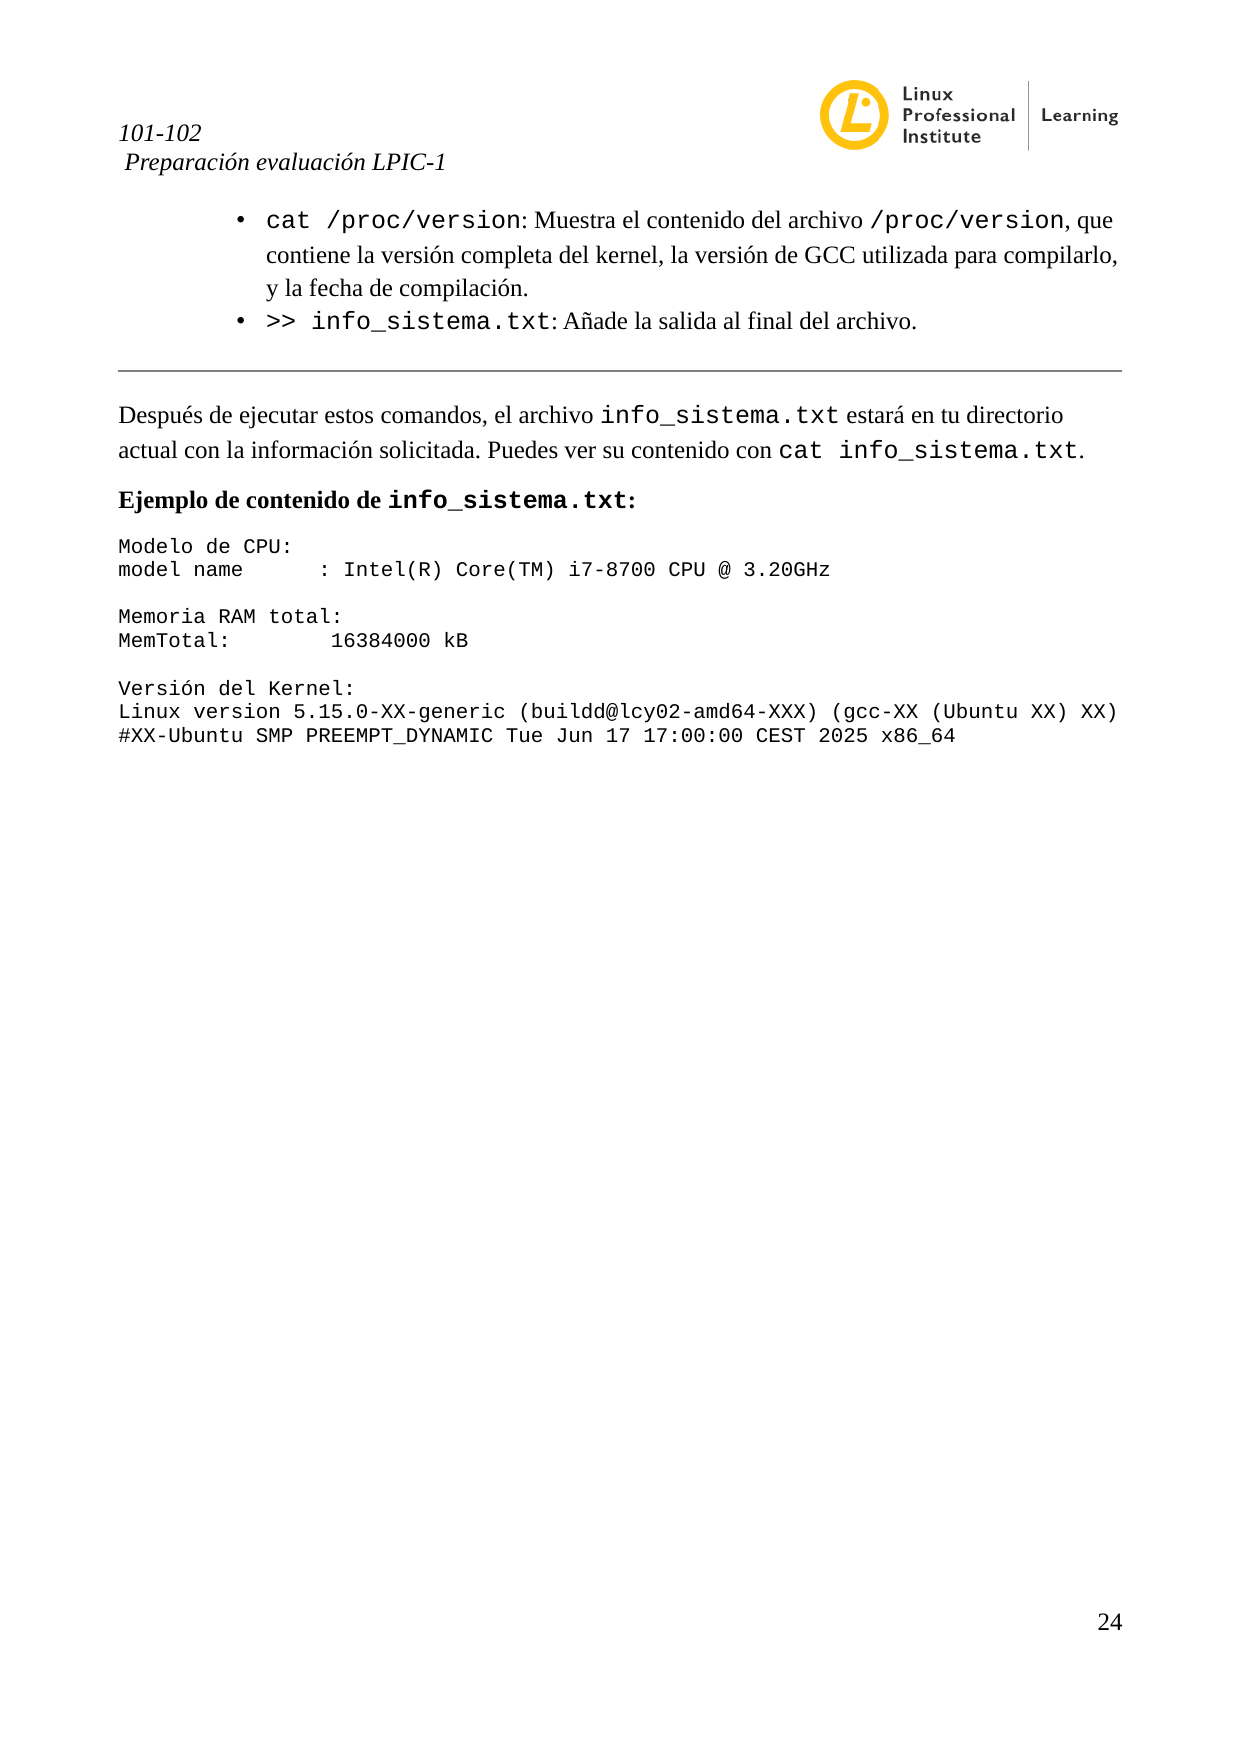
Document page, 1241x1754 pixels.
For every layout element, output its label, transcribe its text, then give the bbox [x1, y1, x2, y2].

list cat /proc/version: Muestra el contenido del archivo /proc/version, que contiene la versión completa del kernel, la versión de GCC utilizada para compilarlo, y la fecha de compilación. [236, 205, 1122, 302]
text Modelo de CPU: [118, 536, 1122, 559]
text model name : Intel(R) Core(TM) i7-8700 CPU @ 3.20GHz [118, 559, 1122, 583]
text Ejemplo de contenido de info_sistema.txt: [118, 486, 1122, 516]
picture [819, 79, 1119, 151]
text Después de ejecutar estos comandos, el archivo info_sistema.txt estará en tu directorio actual con la información solicitada. Puedes ver su contenido con cat info_sistema.txt. [118, 401, 1122, 466]
text MemTotal: 16384000 kB [118, 630, 1122, 654]
text Memoria RAM total: [118, 607, 1122, 630]
list >> info_sistema.txt: Añade la salida al final del archivo. [236, 306, 1122, 337]
text Versión del Kernel: [118, 677, 1122, 701]
text Linux version 5.15.0-XX-generic (buildd@lcy02-amd64-XXX) (gcc-XX (Ubuntu XX) XX) #XX-Ubuntu SMP PREEMPT_DYNAMIC Tue Jun 17 17:00:00 CEST 2025 x86_64 [118, 701, 1122, 748]
